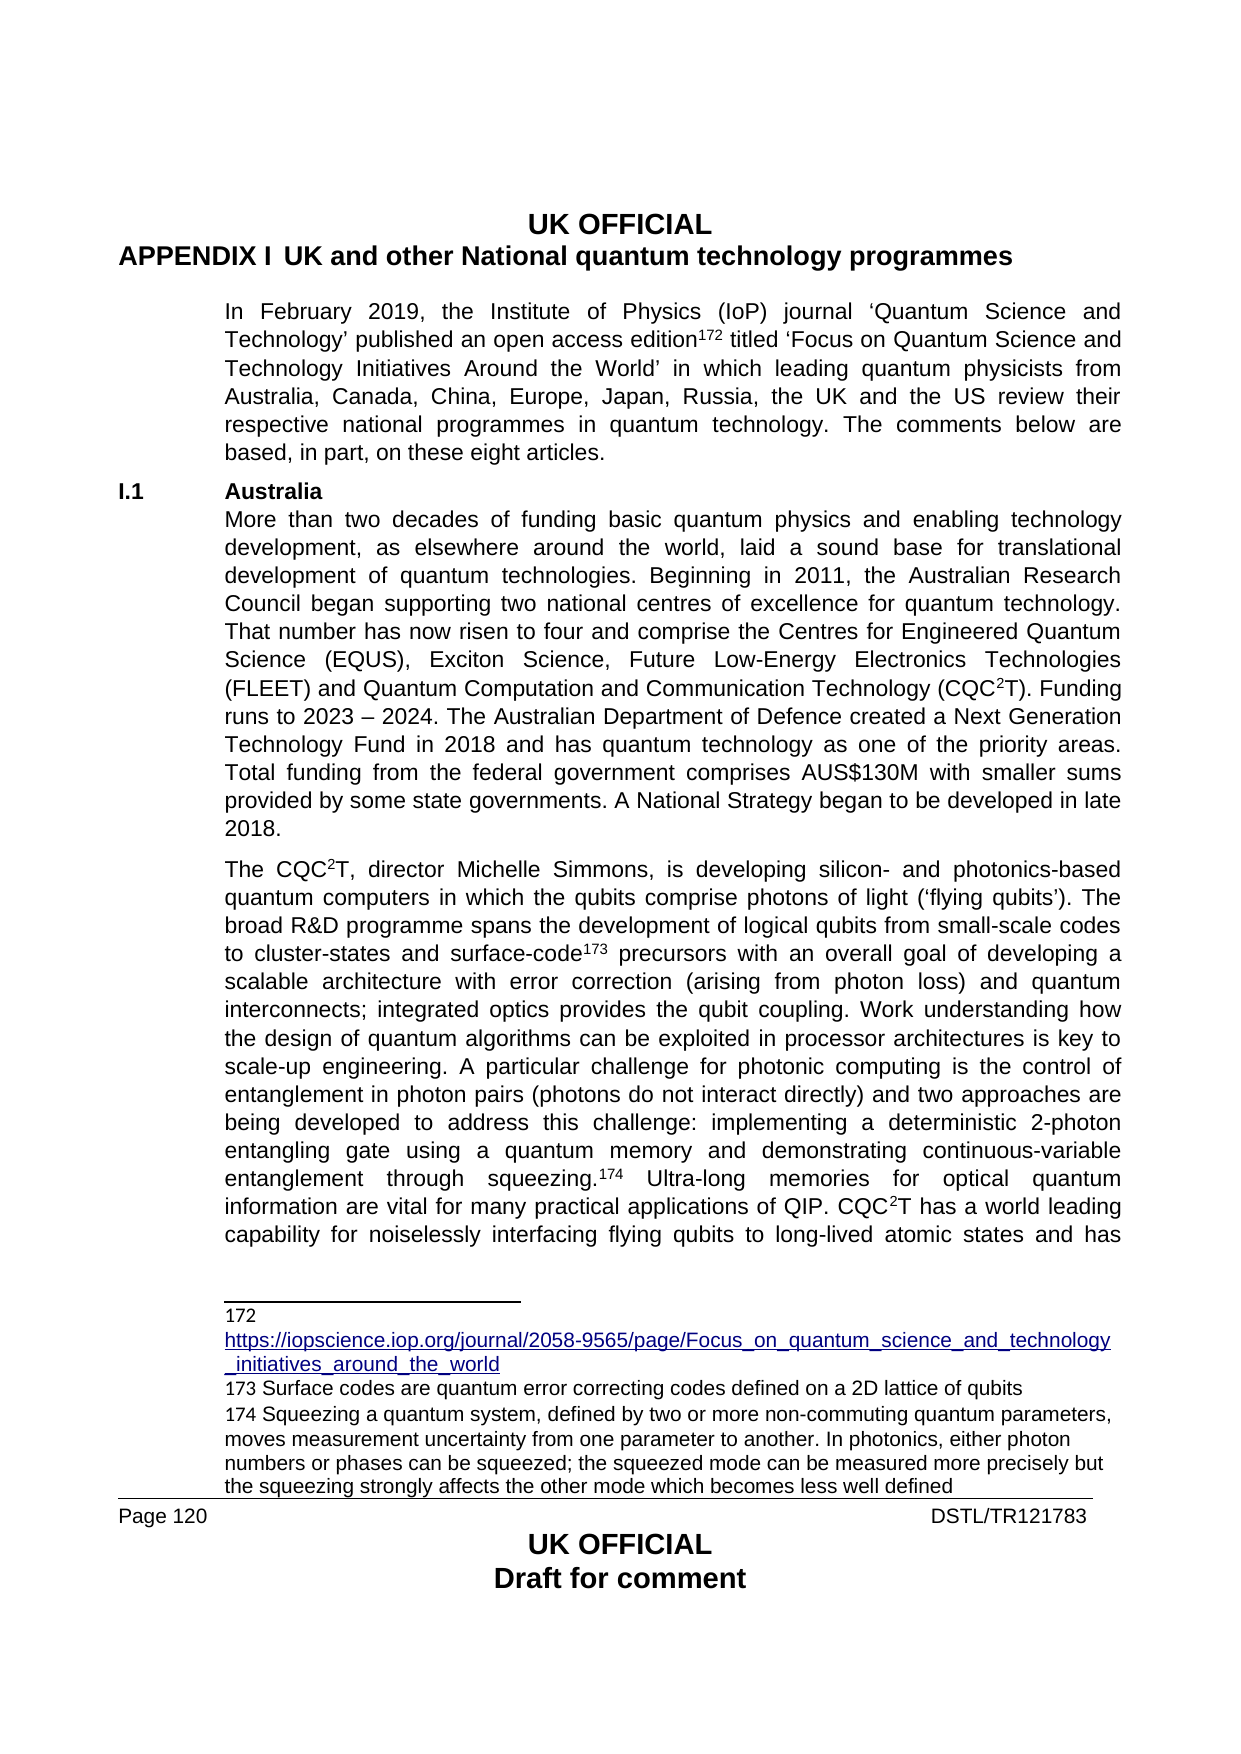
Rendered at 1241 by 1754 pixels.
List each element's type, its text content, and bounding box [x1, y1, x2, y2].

text Surface codes are quantum error correcting codes defined on a 2D lattice of qubits [224, 1376, 1122, 1401]
text https://iopscience.iop.org/journal/2058-9565/page/Focus_on_quantum_science_and_technology_initiatives_around_the_world [224, 1302, 1122, 1376]
text More than two decades of funding basic quantum physics and enabling technology development, as elsewhere around the world, laid a sound base for translational development of quantum technologies. Beginning in 2011, the Australian Research Council began supporting two national centres of excellence for quantum technology. That number has now risen to four and comprise the Centres for Engineered Quantum Science (EQUS), Exciton Science, Future Low-Energy Electronics Technologies (FLEET) and Quantum Computation and Communication Technology (CQC2T). Funding runs to 2023 – 2024. The Australian Department of Defence created a Next Generation Technology Fund in 2018 and has quantum technology as one of the priority areas. Total funding from the federal government comprises AUS$130M with smaller sums provided by some state governments. A National Strategy began to be developed in late 2018. [224, 504, 1122, 842]
text In February 2019, the Institute of Physics (IoP) journal ‘Quantum Science and Technology’ published an open access edition titled ‘Focus on Quantum Science and Technology Initiatives Around the World’ in which leading quantum physicists from Australia, Canada, China, Europe, Japan, Russia, the UK and the US review their respective national programmes in quantum technology. The comments below are based, in part, on these eight articles. [224, 296, 1122, 465]
text Squeezing a quantum system, defined by two or more non-commuting quantum parameters, moves measurement uncertainty from one parameter to another. In photonics, either photon numbers or phases can be squeezed; the squeezed mode can be measured more precisely but the squeezing strongly affects the other mode which becomes less well defined [224, 1401, 1122, 1498]
list UK and other National quantum technology programmes [118, 240, 1122, 271]
text The CQC2T, director Michelle Simmons, is developing silicon- and photonics-based quantum computers in which the qubits comprise photons of light (‘flying qubits’). The broad R&D programme spans the development of logical qubits from small-scale codes to cluster-states and surface-code precursors with an overall goal of developing a scalable architecture with error correction (arising from photon loss) and quantum interconnects; integrated optics provides the qubit coupling. Work understanding how the design of quantum algorithms can be exploited in processor architectures is key to scale-up engineering. A particular challenge for photonic computing is the control of entanglement in photon pairs (photons do not interact directly) and two approaches are being developed to address this challenge: implementing a deterministic 2-photon entangling gate using a quantum memory and demonstrating continuous-variable entanglement through squeezing. Ultra-long memories for optical quantum information are vital for many practical applications of QIP. CQC2T has a world leading capability for noiselessly interfacing flying qubits to long-lived atomic states and has [224, 854, 1122, 1248]
list Australia [118, 478, 1122, 504]
